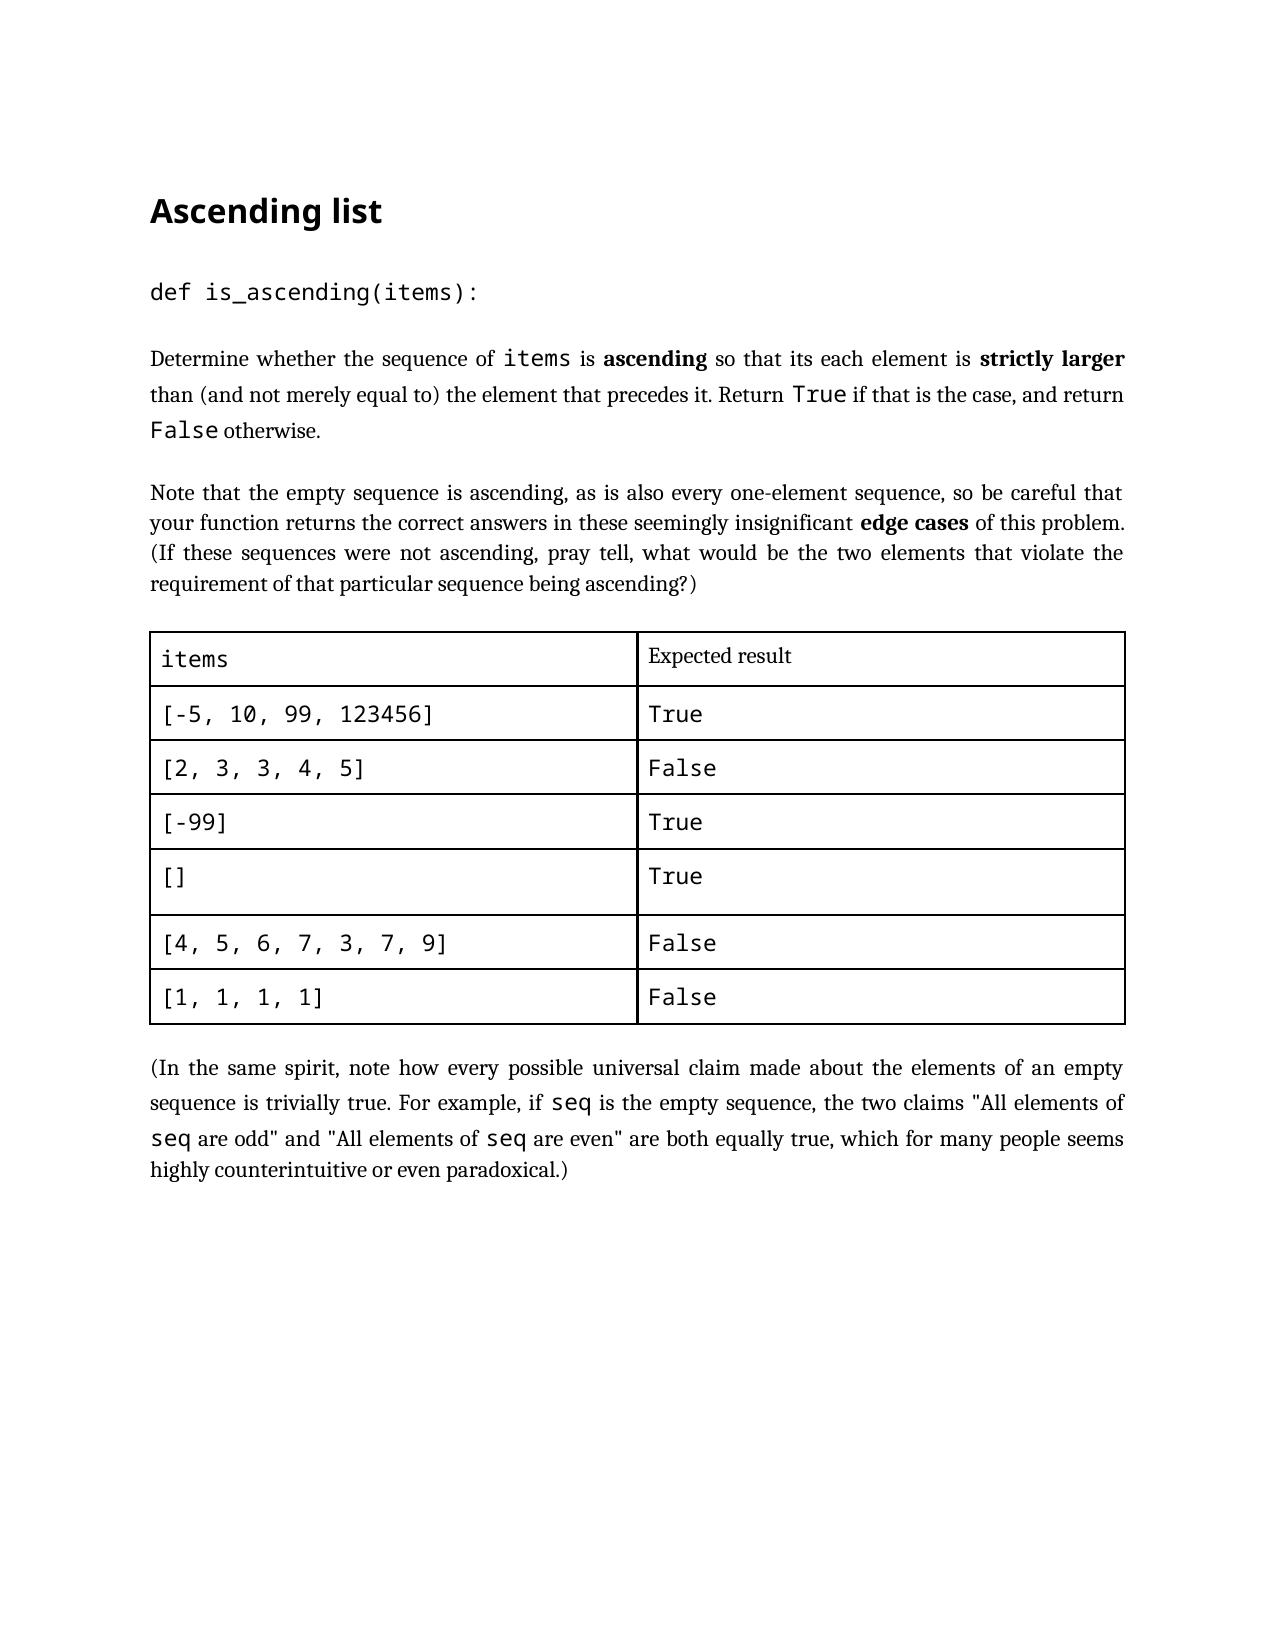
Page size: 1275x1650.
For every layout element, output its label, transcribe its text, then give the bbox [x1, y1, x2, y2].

table_cell True [639, 687, 1124, 739]
table_header Expected result [639, 633, 1124, 685]
table_cell [2, 3, 3, 4, 5] [151, 741, 636, 793]
table_cell False [639, 970, 1124, 1022]
table_header items [151, 633, 636, 685]
table_cell [-99] [151, 795, 636, 847]
text Determine whether the sequence of items is ascending so that its each element is strictly larger than (and not merely equal to) the element that precedes it. Return True if that is the case, and return False otherwise. [150, 342, 1125, 445]
table_cell [1, 1, 1, 1] [151, 970, 636, 1022]
table_cell False [639, 741, 1124, 793]
text (In the same spirit, note how every possible universal claim made about the elements of an empty sequence is trivially true. For example, if seq is the empty sequence, the two claims "All elements of seq are odd" and "All elements of seq are even" are both equally true, which for many people seems highly counterintuitive or even paradoxical.) [150, 1055, 1125, 1183]
table_cell True [639, 795, 1124, 847]
table_cell False [639, 916, 1124, 968]
table_cell [4, 5, 6, 7, 3, 7, 9] [151, 916, 636, 968]
table_cell True [639, 850, 1124, 914]
subtitle Ascending list [150, 187, 1125, 233]
text Note that the empty sequence is ascending, as is also every one-element sequence, so be careful that your function returns the correct answers in these seemingly insignificant edge cases of this problem. (If these sequences were not ascending, pray tell, what would be the two elements that violate the requirement of that particular sequence being ascending?) [150, 480, 1125, 597]
text def is_ascending(items): [150, 276, 1125, 307]
table_cell [-5, 10, 99, 123456] [151, 687, 636, 739]
table_cell [] [151, 850, 636, 914]
